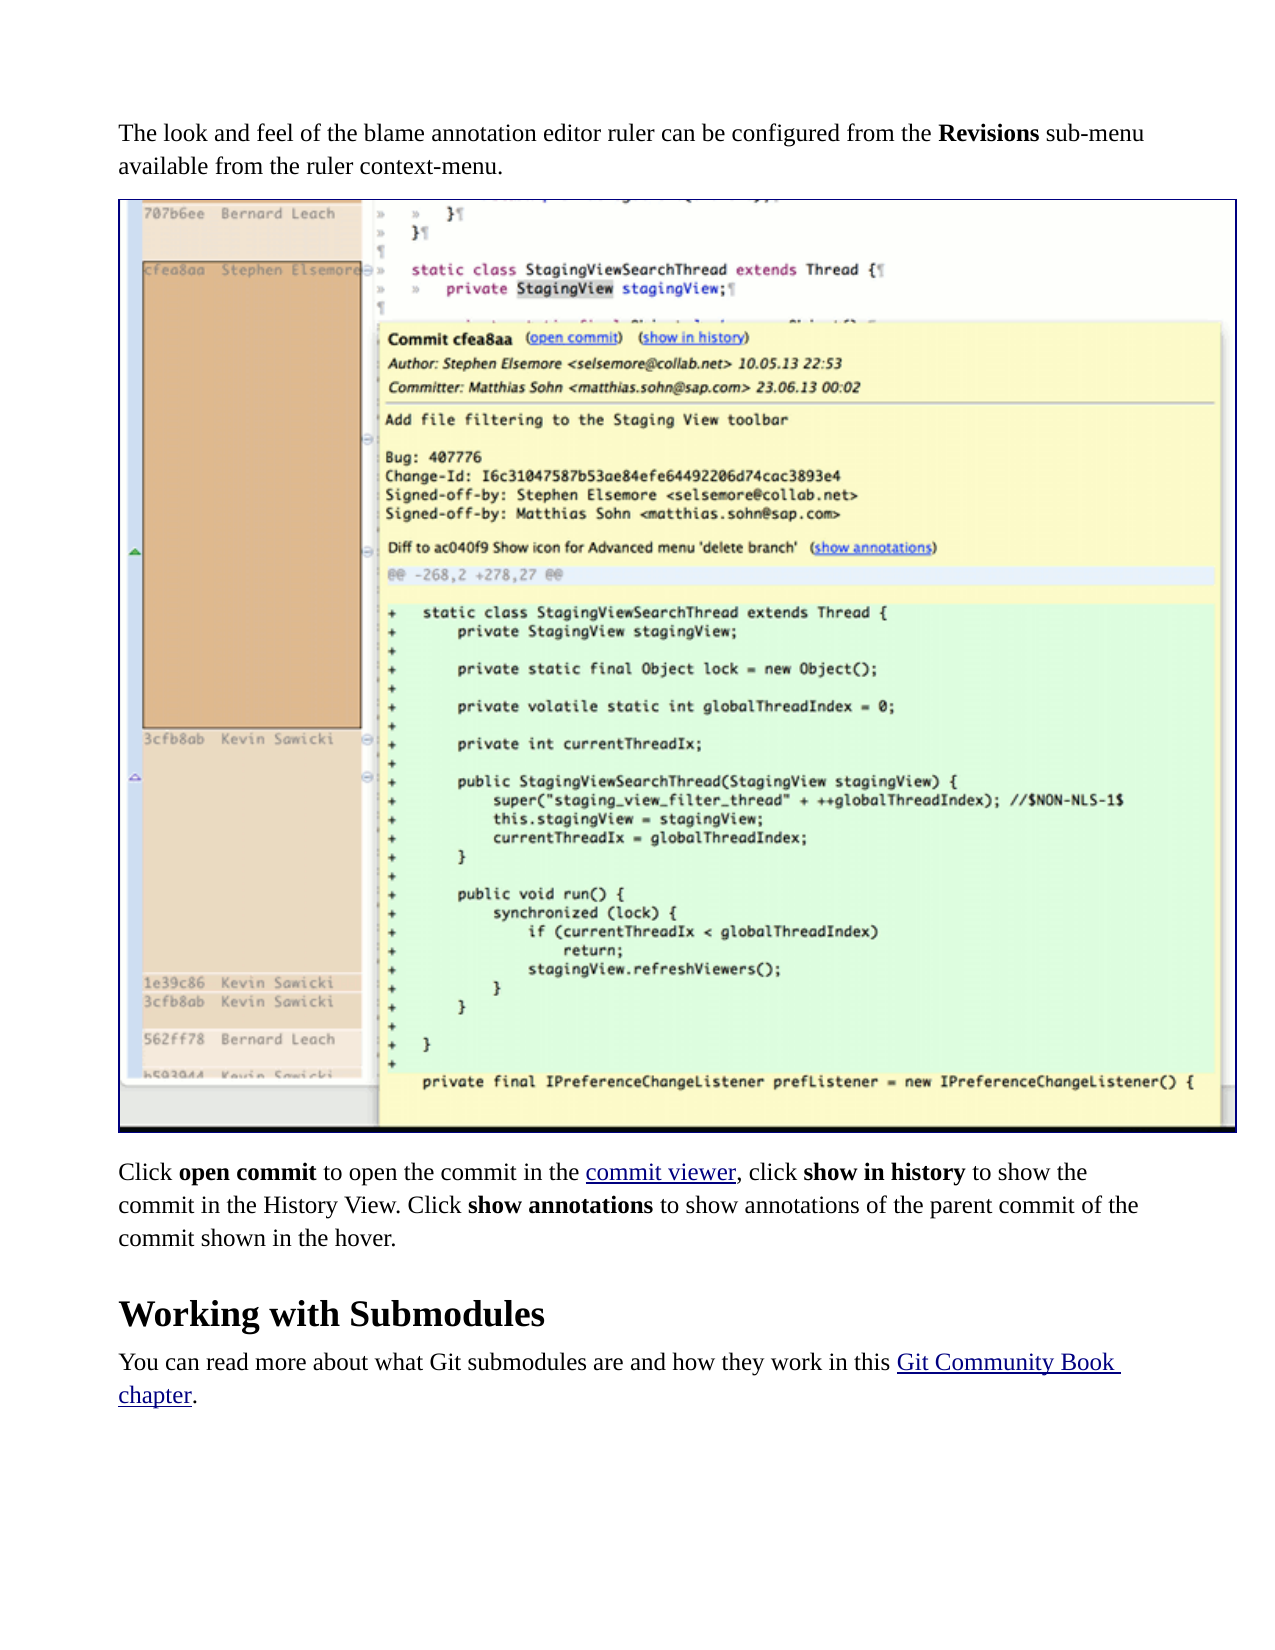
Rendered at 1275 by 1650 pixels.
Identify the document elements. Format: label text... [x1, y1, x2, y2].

text The look and feel of the blame annotation editor ruler can be configured from the Revisions sub-menu available from the ruler context-menu. [118, 118, 1157, 180]
picture [120, 200, 1235, 1132]
text You can read more about what Git submodules are and how they work in this Git Community Book chapter. [118, 1347, 1157, 1409]
subtitle Working with Submodules [118, 1292, 1157, 1335]
text Click open commit to open the commit in the commit viewer, click show in history to show the commit in the History View. Click show annotations to show annotations of the parent commit of the commit shown in the hover. [118, 1157, 1157, 1252]
